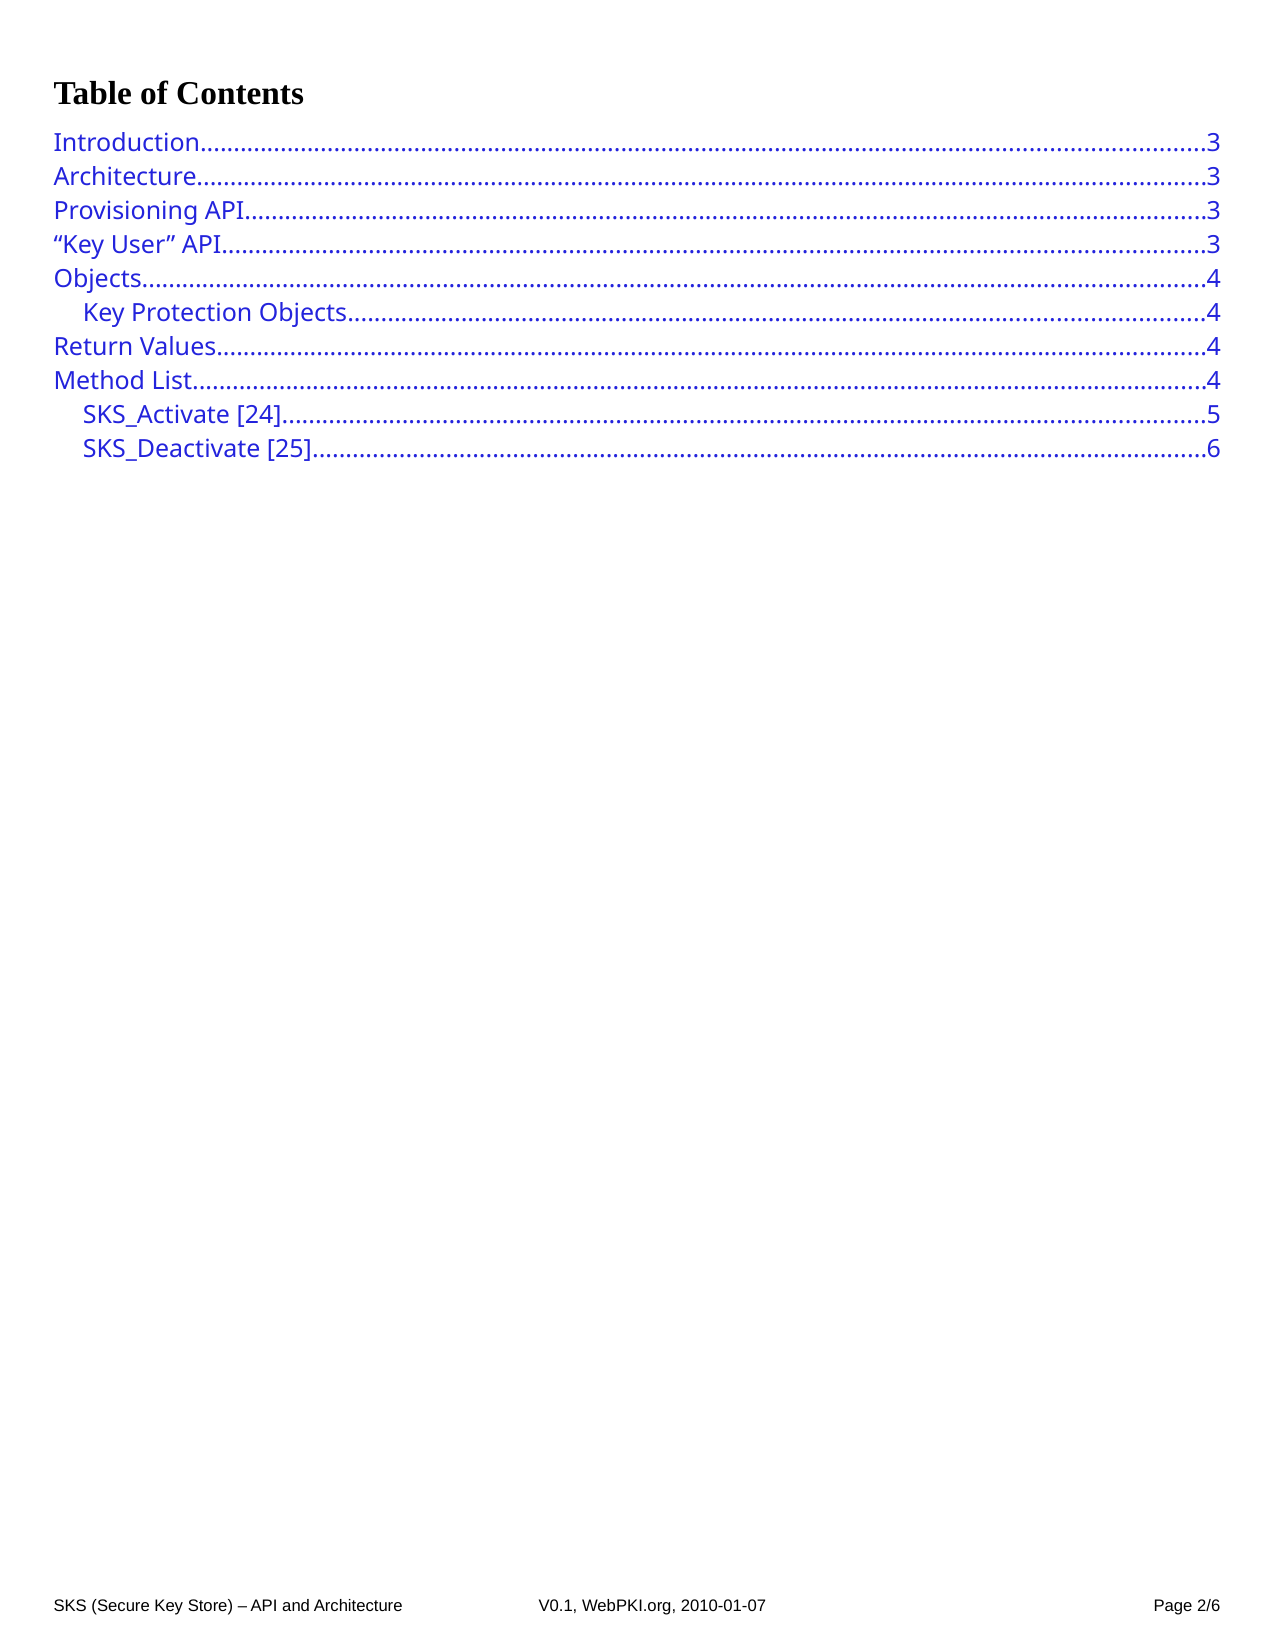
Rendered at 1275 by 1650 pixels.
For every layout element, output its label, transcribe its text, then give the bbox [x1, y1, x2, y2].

text Method List 4 [53, 363, 1221, 397]
text SKS_Deactivate [25] 6 [83, 431, 1221, 465]
text Return Values 4 [53, 329, 1221, 363]
text Introduction 3 [53, 124, 1221, 158]
text Objects 4 [53, 261, 1221, 295]
text “Key User” API 3 [53, 227, 1221, 261]
text Architecture 3 [53, 158, 1221, 193]
text SKS_Activate [24] 5 [83, 397, 1221, 431]
text Provisioning API 3 [53, 193, 1221, 227]
subtitle Table of Contents [53, 74, 1221, 112]
text Key Protection Objects 4 [83, 295, 1221, 329]
